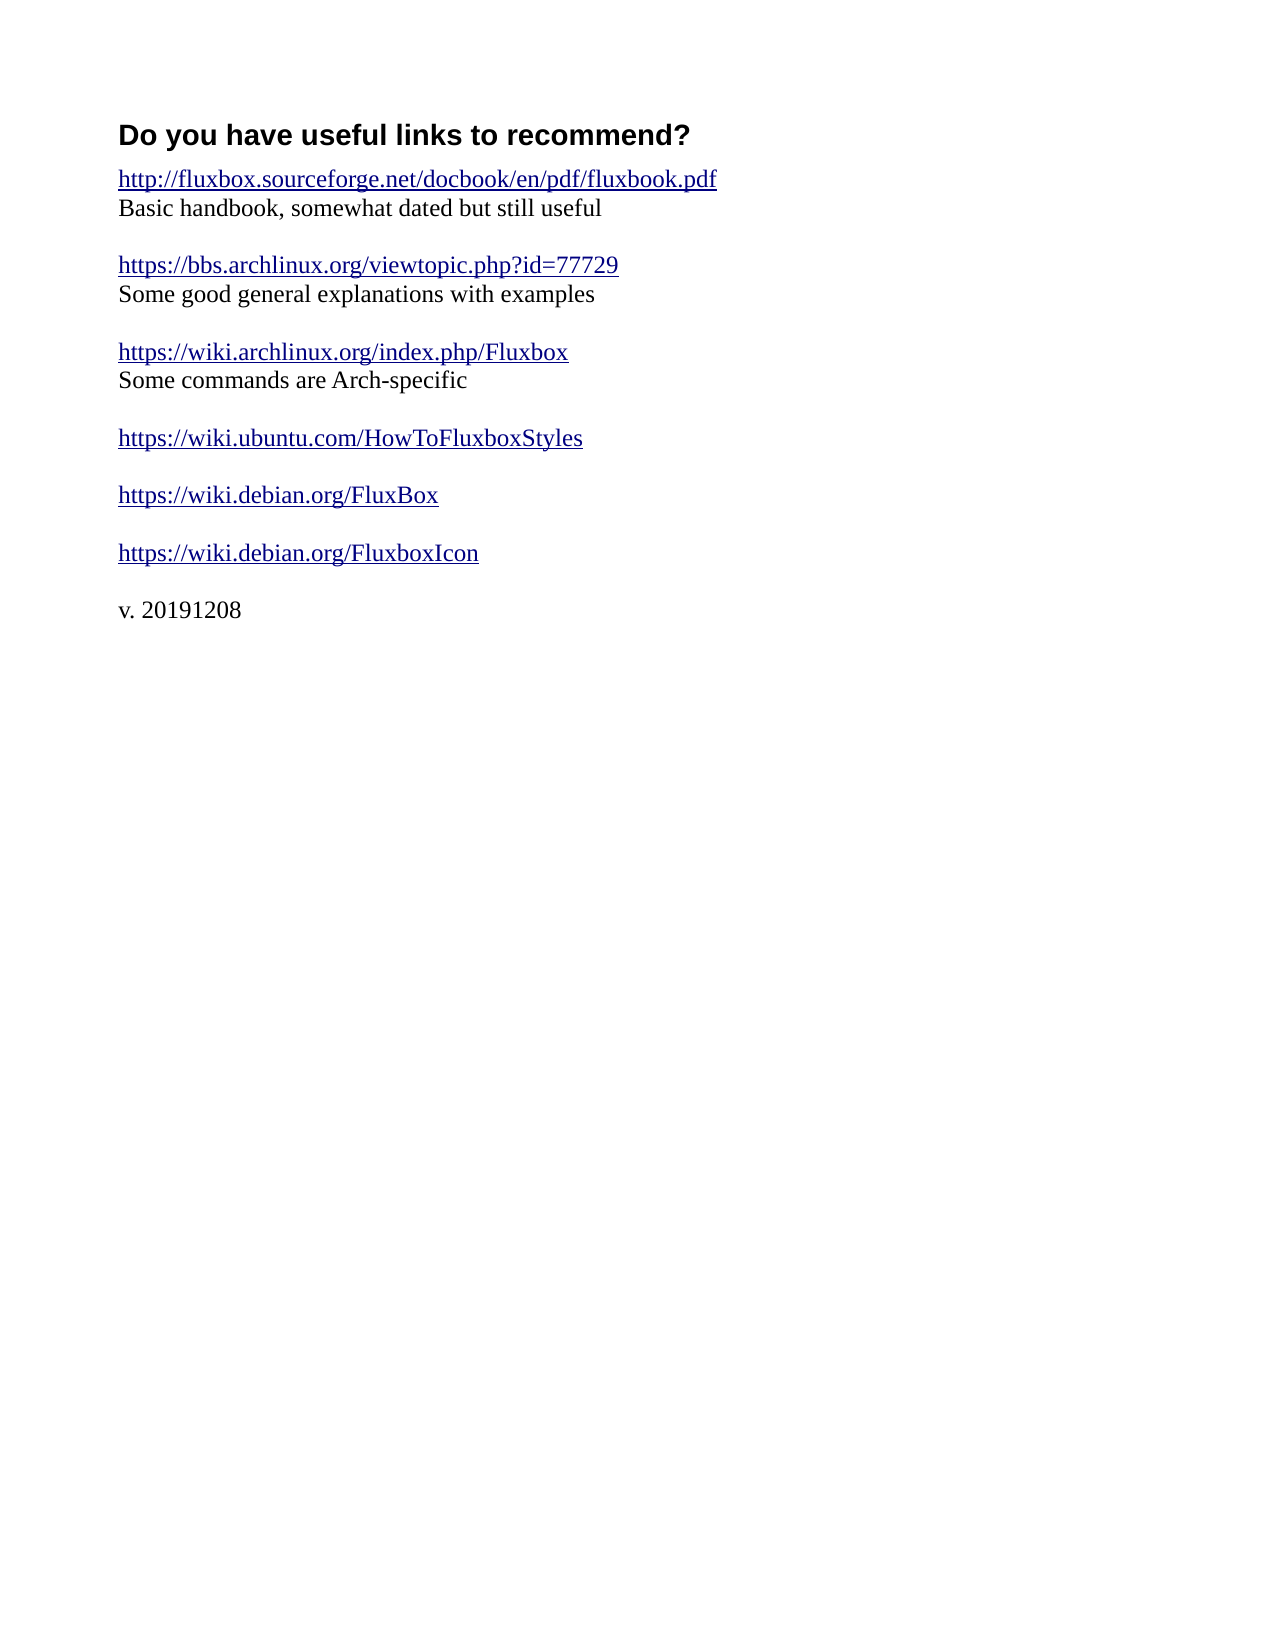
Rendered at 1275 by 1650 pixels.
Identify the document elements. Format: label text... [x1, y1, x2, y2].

text Some commands are Arch-specific [118, 366, 1157, 394]
text Some good general explanations with examples [118, 279, 1157, 308]
subtitle Do you have useful links to recommend? [118, 118, 1157, 152]
text https://wiki.debian.org/FluxBox [118, 481, 1157, 509]
text https://bbs.archlinux.org/viewtopic.php?id=77729 [118, 251, 1157, 279]
text http://fluxbox.sourceforge.net/docbook/en/pdf/fluxbook.pdf [118, 164, 1157, 193]
text https://wiki.debian.org/FluxboxIcon [118, 538, 1157, 567]
text Basic handbook, somewhat dated but still useful [118, 193, 1157, 222]
text https://wiki.ubuntu.com/HowToFluxboxStyles [118, 423, 1157, 452]
text v. 20191208 [118, 596, 1157, 624]
text https://wiki.archlinux.org/index.php/Fluxbox [118, 337, 1157, 366]
